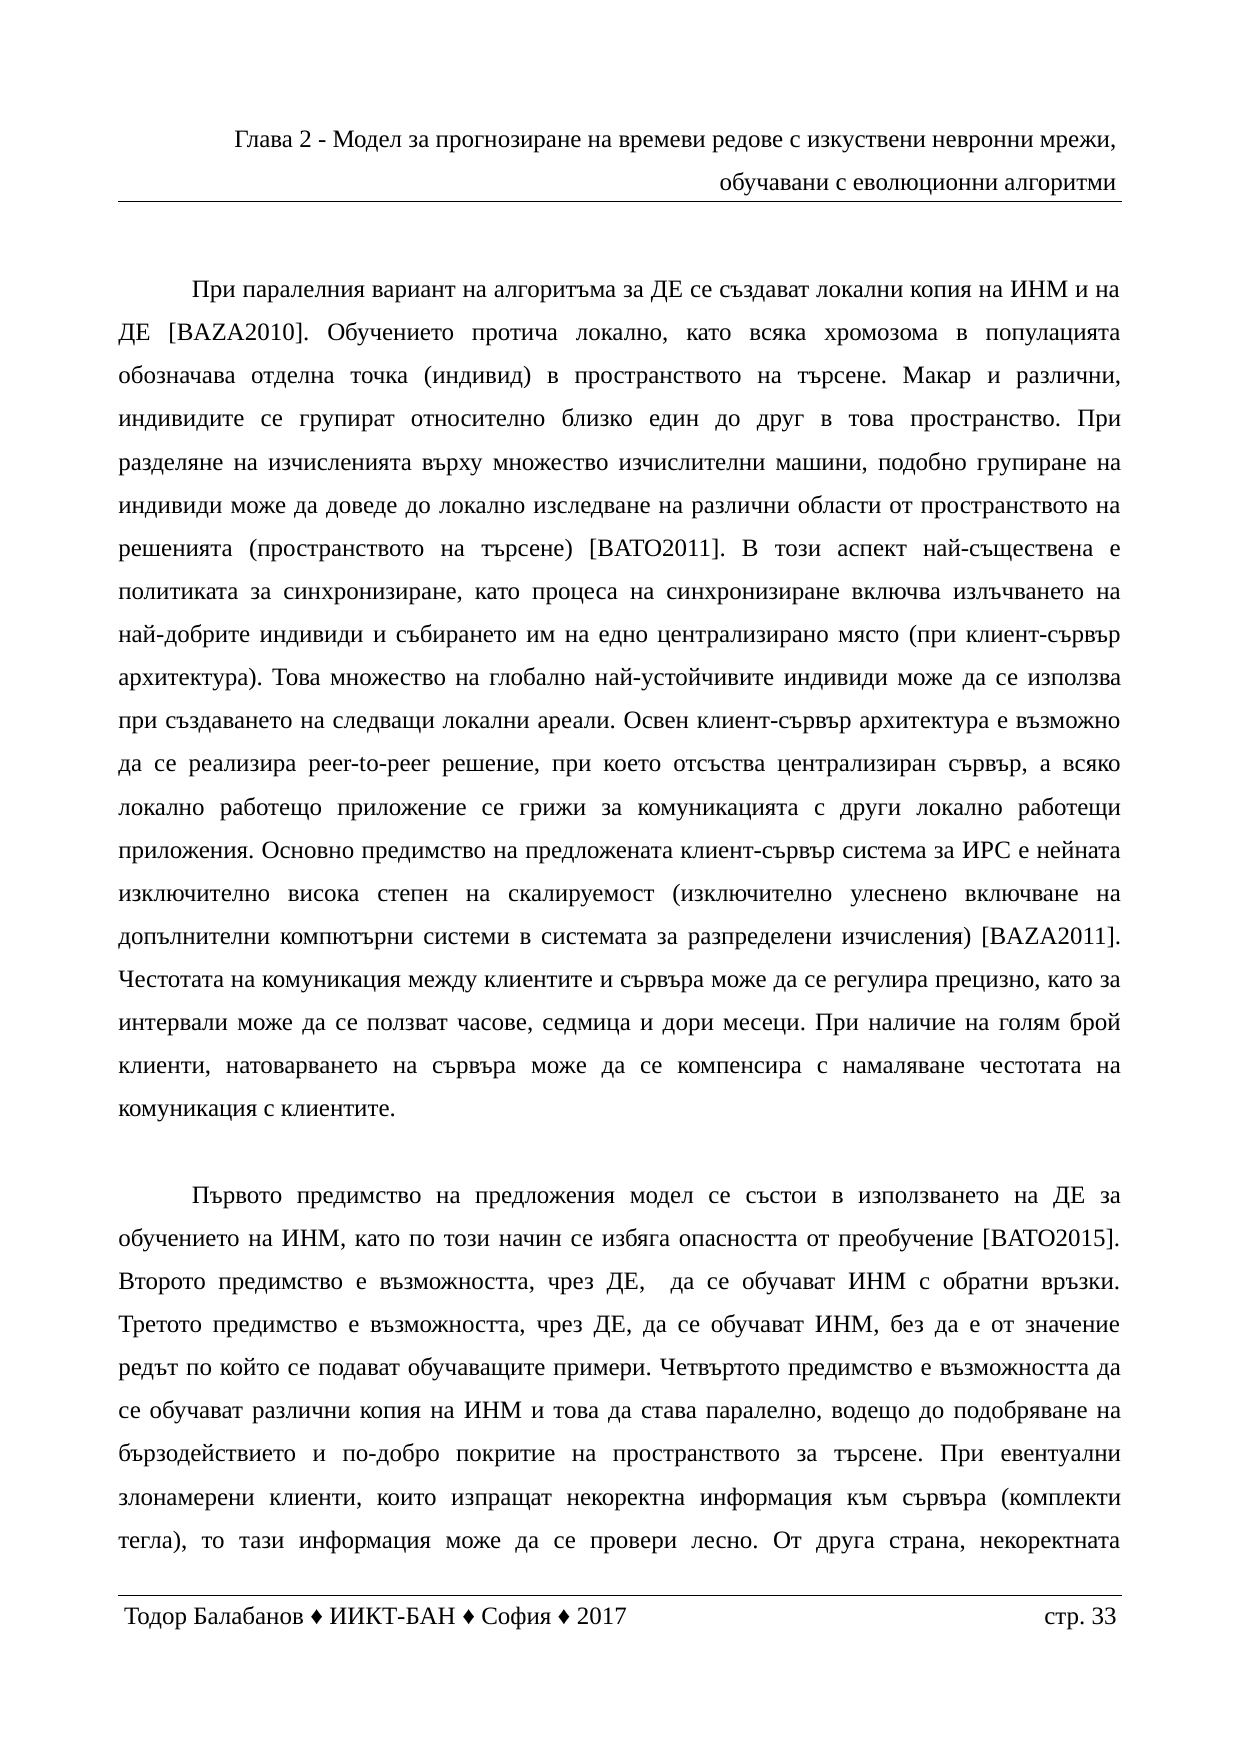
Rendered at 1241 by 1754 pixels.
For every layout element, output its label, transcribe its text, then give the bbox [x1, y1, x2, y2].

text Първото предимство на предложения модел се състои в използването на ДЕ за обучението на ИНМ, като по този начин се избяга опасността от преобучение [BATO2015]. Второто предимство е възможността, чрез ДЕ, да се обучават ИНМ с обратни връзки. Третото предимство е възможността, чрез ДЕ, да се обучават ИНМ, без да е от значение редът по който се подават обучаващите примери. Четвъртото предимство е възможността да се обучават различни копия на ИНМ и това да става паралелно, водещо до подобряване на бързодействието и по-добро покритие на пространството за търсене. При евентуални злонамерени клиенти, които изпращат некоректна информация към сървъра (комплекти тегла), то тази информация може да се провери лесно. От друга страна, некоректната [118, 1180, 1122, 1553]
text При паралелния вариант на алгоритъма за ДЕ се създават локални копия на ИНМ и на ДЕ [BAZA2010]. Обучението протича локално, като всяка хромозома в популацията обозначава отделна точка (индивид) в пространството на търсене. Макар и различни, индивидите се групират относително близко един до друг в това пространство. При разделяне на изчисленията върху множество изчислителни машини, подобно групиране на индивиди може да доведе до локално изследване на различни области от пространството на решенията (пространството на търсене) [BATO2011]. В този аспект най-съществена е политиката за синхронизиране, като процеса на синхронизиране включва излъчването на най-добрите индивиди и събирането им на едно централизирано място (при клиент-сървър архитектура). Това множество на глобално най-устойчивите индивиди може да се използва при създаването на следващи локални ареали. Освен клиент-сървър архитектура е възможно да се реализира peer-to-peer решение, при което отсъства централизиран сървър, а всяко локално работещо приложение се грижи за комуникацията с други локално работещи приложения. Основно предимство на предложената клиент-сървър система за ИРС е нейната изключително висока степен на скалируемост (изключително улеснено включване на допълнителни компютърни системи в системата за разпределени изчисления) [BAZA2011]. Честотата на комуникация между клиентите и сървъра може да се регулира прецизно, като за интервали може да се ползват часове, седмица и дори месеци. При наличие на голям брой клиенти, натоварването на сървъра може да се компенсира с намаляване честотата на комуникация с клиентите. [118, 274, 1122, 1122]
